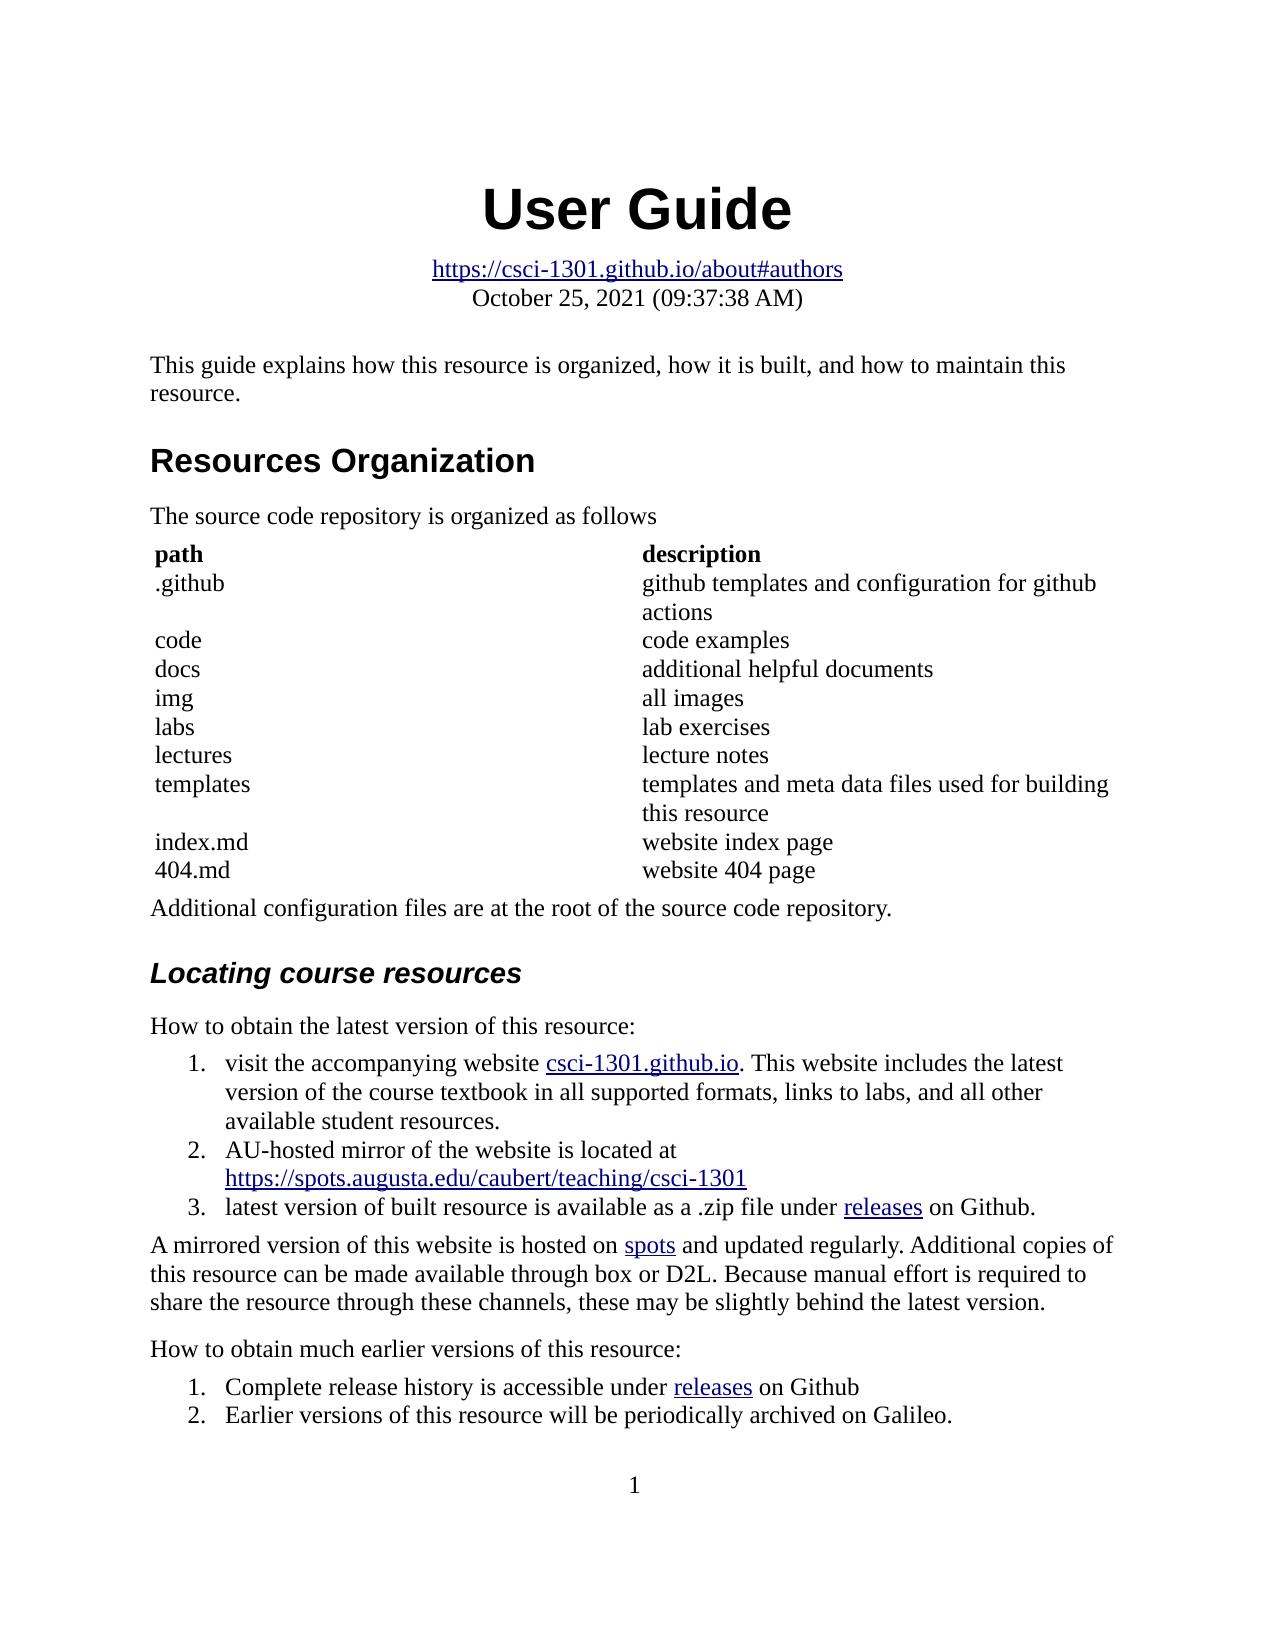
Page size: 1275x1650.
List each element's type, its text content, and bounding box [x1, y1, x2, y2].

table_header description [638, 539, 1125, 568]
table_cell img [150, 683, 637, 712]
text How to obtain much earlier versions of this resource: [150, 1334, 1125, 1363]
list Complete release history is accessible under releases on Github [187, 1372, 1125, 1401]
table_cell 404.md [150, 855, 637, 884]
title User Guide [150, 175, 1125, 242]
table_cell index.md [150, 827, 637, 855]
table_cell templates [150, 769, 637, 827]
table_cell lectures [150, 740, 637, 769]
list visit the accompanying website csci-1301.github.io. This website includes the latest version of the course textbook in all supported formats, links to labs, and all other available student resources. [187, 1048, 1125, 1135]
table_cell .github [150, 568, 637, 625]
table_cell all images [638, 683, 1125, 712]
text October 25, 2021 (09:37:38 AM) [150, 283, 1125, 312]
text This guide explains how this resource is organized, how it is built, and how to maintain this resource. [150, 350, 1125, 407]
text A mirrored version of this website is hosted on spots and updated regularly. Additional copies of this resource can be made available through box or D2L. Because manual effort is required to share the resource through these channels, these may be slightly behind the latest version. [150, 1230, 1125, 1316]
text Additional configuration files are at the root of the source code repository. [150, 893, 1125, 922]
table_cell docs [150, 654, 637, 683]
table_cell github templates and configuration for github actions [638, 568, 1125, 625]
list latest version of built resource is available as a .zip file under releases on Github. [187, 1192, 1125, 1221]
subtitle Locating course resources [150, 956, 1125, 989]
table_cell code [150, 625, 637, 654]
list AU-hosted mirror of the website is located at https://spots.augusta.edu/caubert/teaching/csci-1301 [187, 1135, 1125, 1192]
table_cell templates and meta data files used for building this resource [638, 769, 1125, 827]
subtitle Resources Organization [150, 441, 1125, 480]
table_header path [150, 539, 637, 568]
list Earlier versions of this resource will be periodically archived on Galileo. [187, 1401, 1125, 1429]
text The source code repository is organized as follows [150, 501, 1125, 530]
table_cell labs [150, 712, 637, 740]
text How to obtain the latest version of this resource: [150, 1011, 1125, 1039]
text https://csci-1301.github.io/about#authors [150, 254, 1125, 283]
table_cell website index page [638, 827, 1125, 855]
table_cell lab exercises [638, 712, 1125, 740]
table_cell website 404 page [638, 855, 1125, 884]
table_cell code examples [638, 625, 1125, 654]
table_cell additional helpful documents [638, 654, 1125, 683]
table_cell lecture notes [638, 740, 1125, 769]
